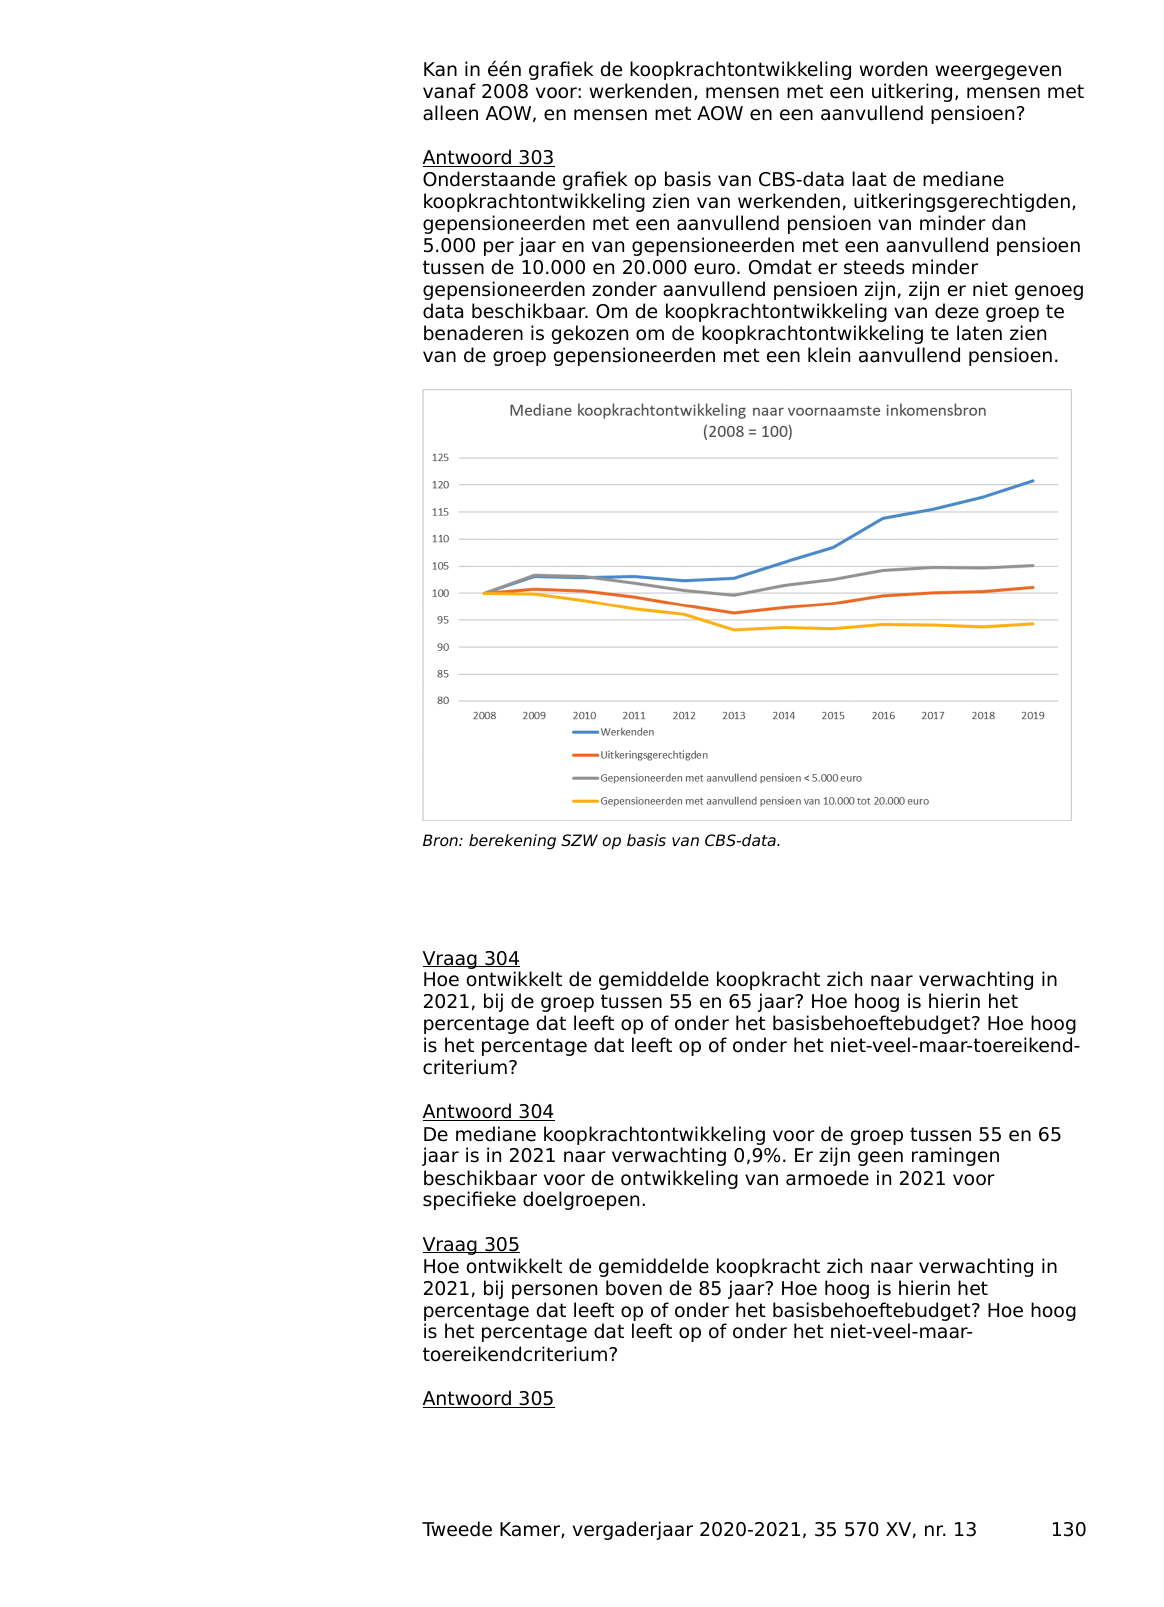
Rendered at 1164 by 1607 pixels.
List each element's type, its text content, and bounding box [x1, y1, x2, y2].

text Hoe ontwikkelt de gemiddelde koopkracht zich naar verwachting in 2021, bij personen boven de 85 jaar? Hoe hoog is hierin het percentage dat leeft op of onder het basisbehoeftebudget? Hoe hoog is het percentage dat leeft op of onder het niet-veel-maar-toereikendcriterium? [422, 1256, 1087, 1365]
text Onderstaande grafiek op basis van CBS-data laat de mediane koopkrachtontwikkeling zien van werkenden, uitkeringsgerechtigden, gepensioneerden met een aanvullend pensioen van minder dan 5.000 per jaar en van gepensioneerden met een aanvullend pensioen tussen de 10.000 en 20.000 euro. Omdat er steeds minder gepensioneerden zonder aanvullend pensioen zijn, zijn er niet genoeg data beschikbaar. Om de koopkrachtontwikkeling van deze groep te benaderen is gekozen om de koopkrachtontwikkeling te laten zien van de groep gepensioneerden met een klein aanvullend pensioen. [422, 169, 1087, 367]
text Vraag 305 [422, 1233, 1087, 1256]
text Antwoord 304 [422, 1101, 1087, 1123]
text Antwoord 305 [422, 1388, 1087, 1409]
picture [422, 389, 1072, 821]
text Vraag 304 [422, 947, 1087, 969]
text Antwoord 303 [422, 147, 1087, 169]
text Kan in één grafiek de koopkrachtontwikkeling worden weergegeven vanaf 2008 voor: werkenden, mensen met een uitkering, mensen met alleen AOW, en mensen met AOW en een aanvullend pensioen? [422, 59, 1087, 125]
text Bron: berekening SZW op basis van CBS-data. [422, 832, 1072, 850]
text Hoe ontwikkelt de gemiddelde koopkracht zich naar verwachting in 2021, bij de groep tussen 55 en 65 jaar? Hoe hoog is hierin het percentage dat leeft op of onder het basisbehoeftebudget? Hoe hoog is het percentage dat leeft op of onder het niet-veel-maar-toereikend-criterium? [422, 969, 1087, 1079]
text De mediane koopkrachtontwikkeling voor de groep tussen 55 en 65 jaar is in 2021 naar verwachting 0,9%. Er zijn geen ramingen beschikbaar voor de ontwikkeling van armoede in 2021 voor specifieke doelgroepen. [422, 1123, 1087, 1211]
